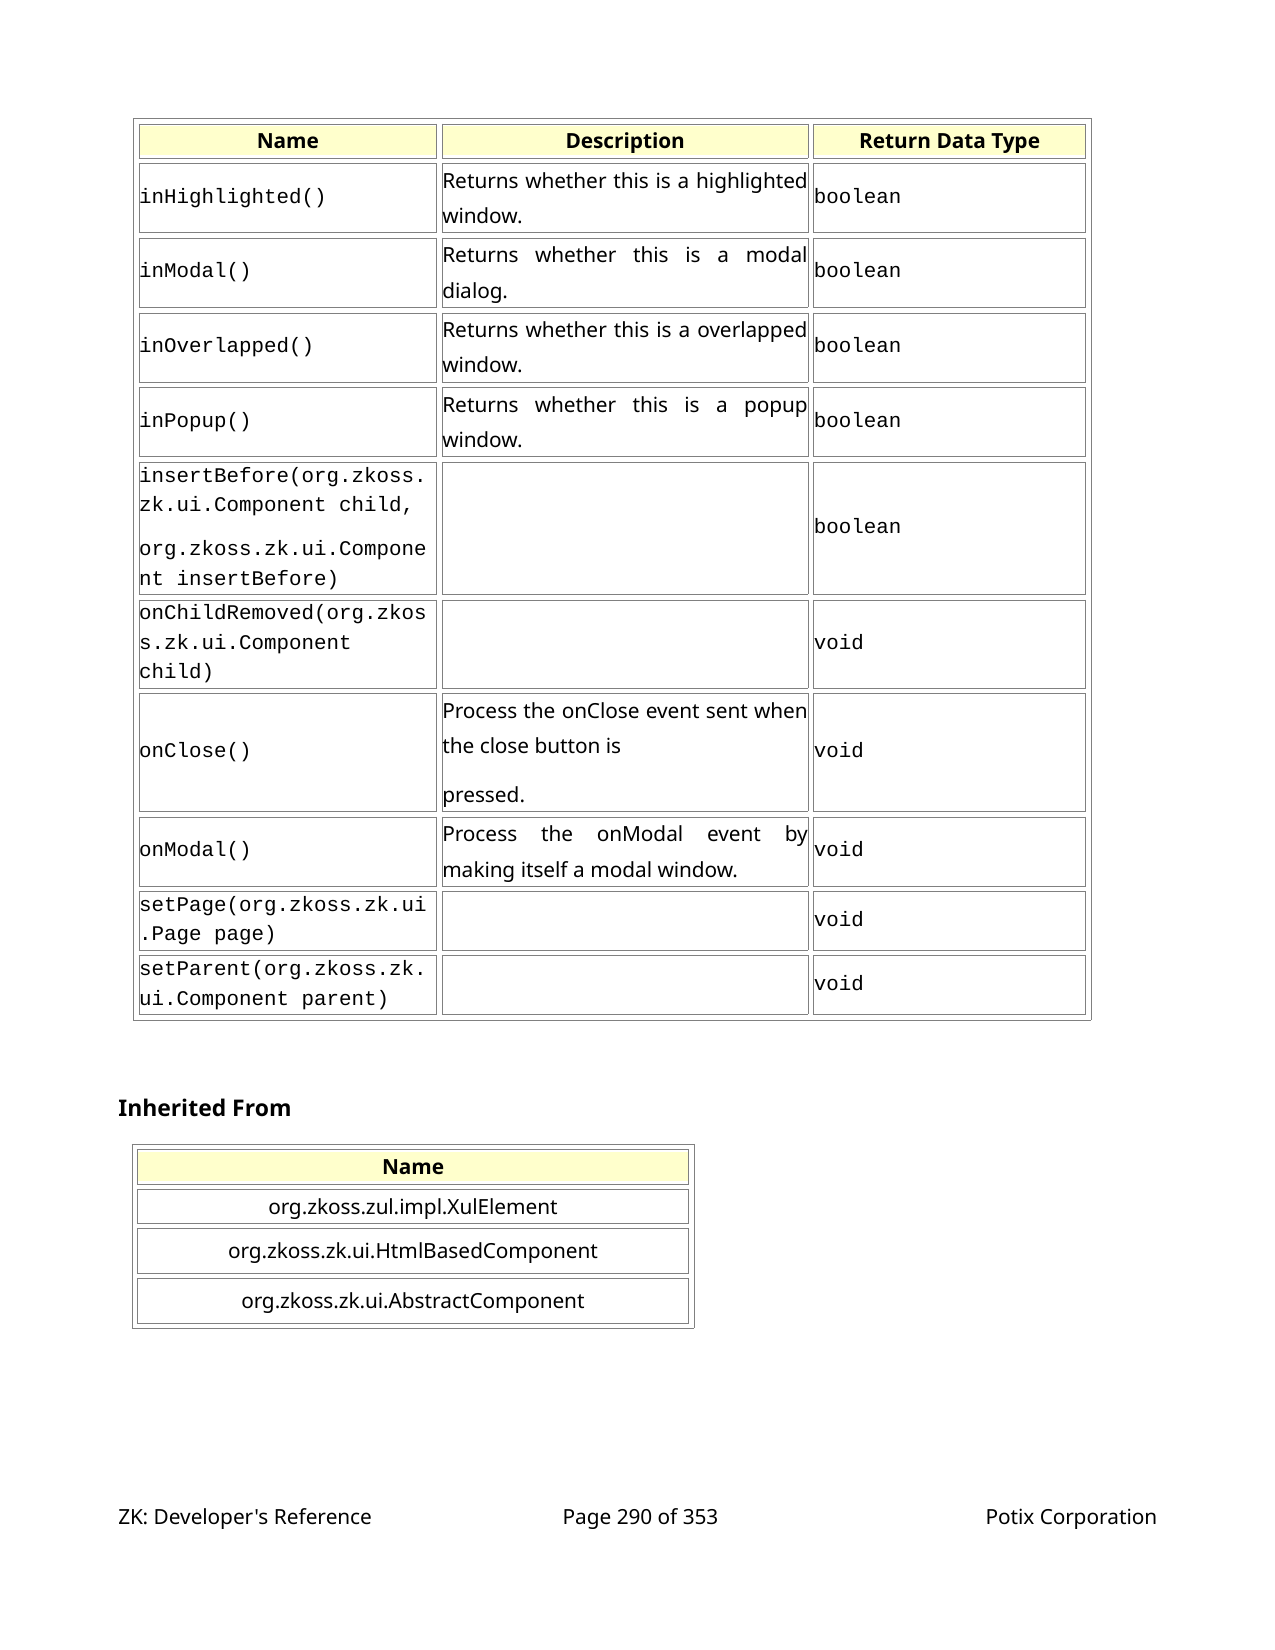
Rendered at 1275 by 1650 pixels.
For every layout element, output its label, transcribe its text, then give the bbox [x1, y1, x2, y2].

table_header Name [136, 119, 439, 158]
table_cell inPopup() [136, 382, 439, 456]
table_cell [443, 956, 808, 1014]
table_cell [443, 892, 808, 950]
table_cell Process the onClose event sent when the close button is pressed. [439, 688, 811, 811]
table_header Description [439, 119, 811, 158]
table_cell inOverlapped() [136, 307, 439, 382]
table_cell [439, 886, 811, 950]
table_cell [443, 463, 808, 594]
table_cell Returns whether this is a highlighted window. [439, 158, 811, 232]
table_cell org.zkoss.zk.ui.HtmlBasedComponent [134, 1223, 691, 1273]
table_header Name [134, 1145, 691, 1183]
table_cell boolean [811, 158, 1088, 232]
text Inherited From [118, 1092, 1157, 1123]
table_cell onModal() [136, 811, 439, 886]
table_cell org.zkoss.zk.ui.AbstractComponent [134, 1273, 691, 1322]
table_cell Returns whether this is a modal dialog. [439, 232, 811, 307]
table_cell boolean [811, 307, 1088, 382]
table_cell inHighlighted() [136, 158, 439, 232]
table_cell void [811, 688, 1088, 811]
table_cell boolean [811, 382, 1088, 456]
table_cell void [811, 886, 1088, 950]
table_cell void [811, 594, 1088, 688]
table_cell [439, 456, 811, 594]
table_cell [443, 601, 808, 688]
table_cell Returns whether this is a popup window. [439, 382, 811, 456]
table_cell org.zkoss.zul.impl.XulElement [134, 1184, 691, 1223]
table_cell [439, 950, 811, 1014]
table_cell boolean [811, 232, 1088, 307]
table_cell Returns whether this is a overlapped window. [439, 307, 811, 382]
table_cell inModal() [136, 232, 439, 307]
table_cell setPage(org.zkoss.zk.ui.Page page) [136, 886, 439, 950]
table_cell void [811, 950, 1088, 1014]
table_cell boolean [811, 456, 1088, 594]
table_cell onClose() [136, 688, 439, 811]
table_cell insertBefore(org.zkoss.zk.ui.Component child, org.zkoss.zk.ui.Component insertBefore) [136, 456, 439, 594]
table_cell void [811, 811, 1088, 886]
table_header Return Data Type [811, 119, 1088, 158]
table_cell [439, 594, 811, 688]
table_cell Process the onModal event by making itself a modal window. [439, 811, 811, 886]
table_cell onChildRemoved(org.zkoss.zk.ui.Component child) [136, 594, 439, 688]
table_cell setParent(org.zkoss.zk.ui.Component parent) [136, 950, 439, 1014]
